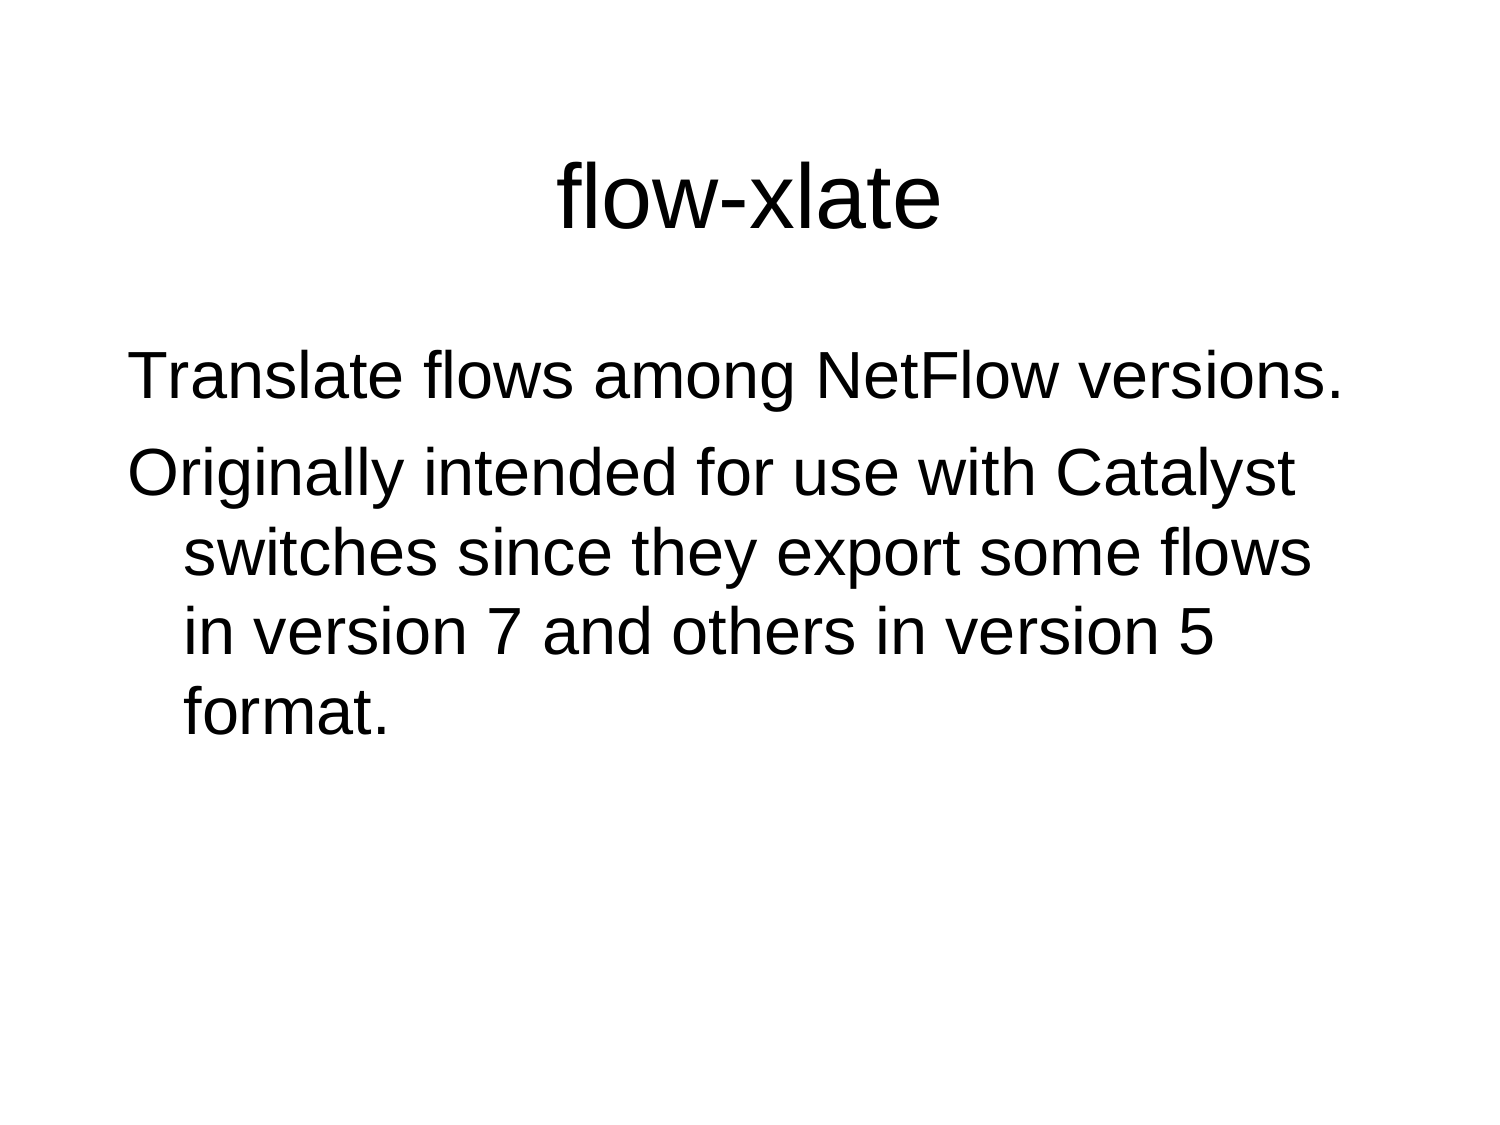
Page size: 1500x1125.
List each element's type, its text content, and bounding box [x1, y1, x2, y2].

title flow-xlate [112, 99, 1388, 288]
list Translate flows among NetFlow versions. Originally intended for use with Catalyst switches since they export some flows in version 7 and others in version 5 format. [112, 324, 1388, 1000]
